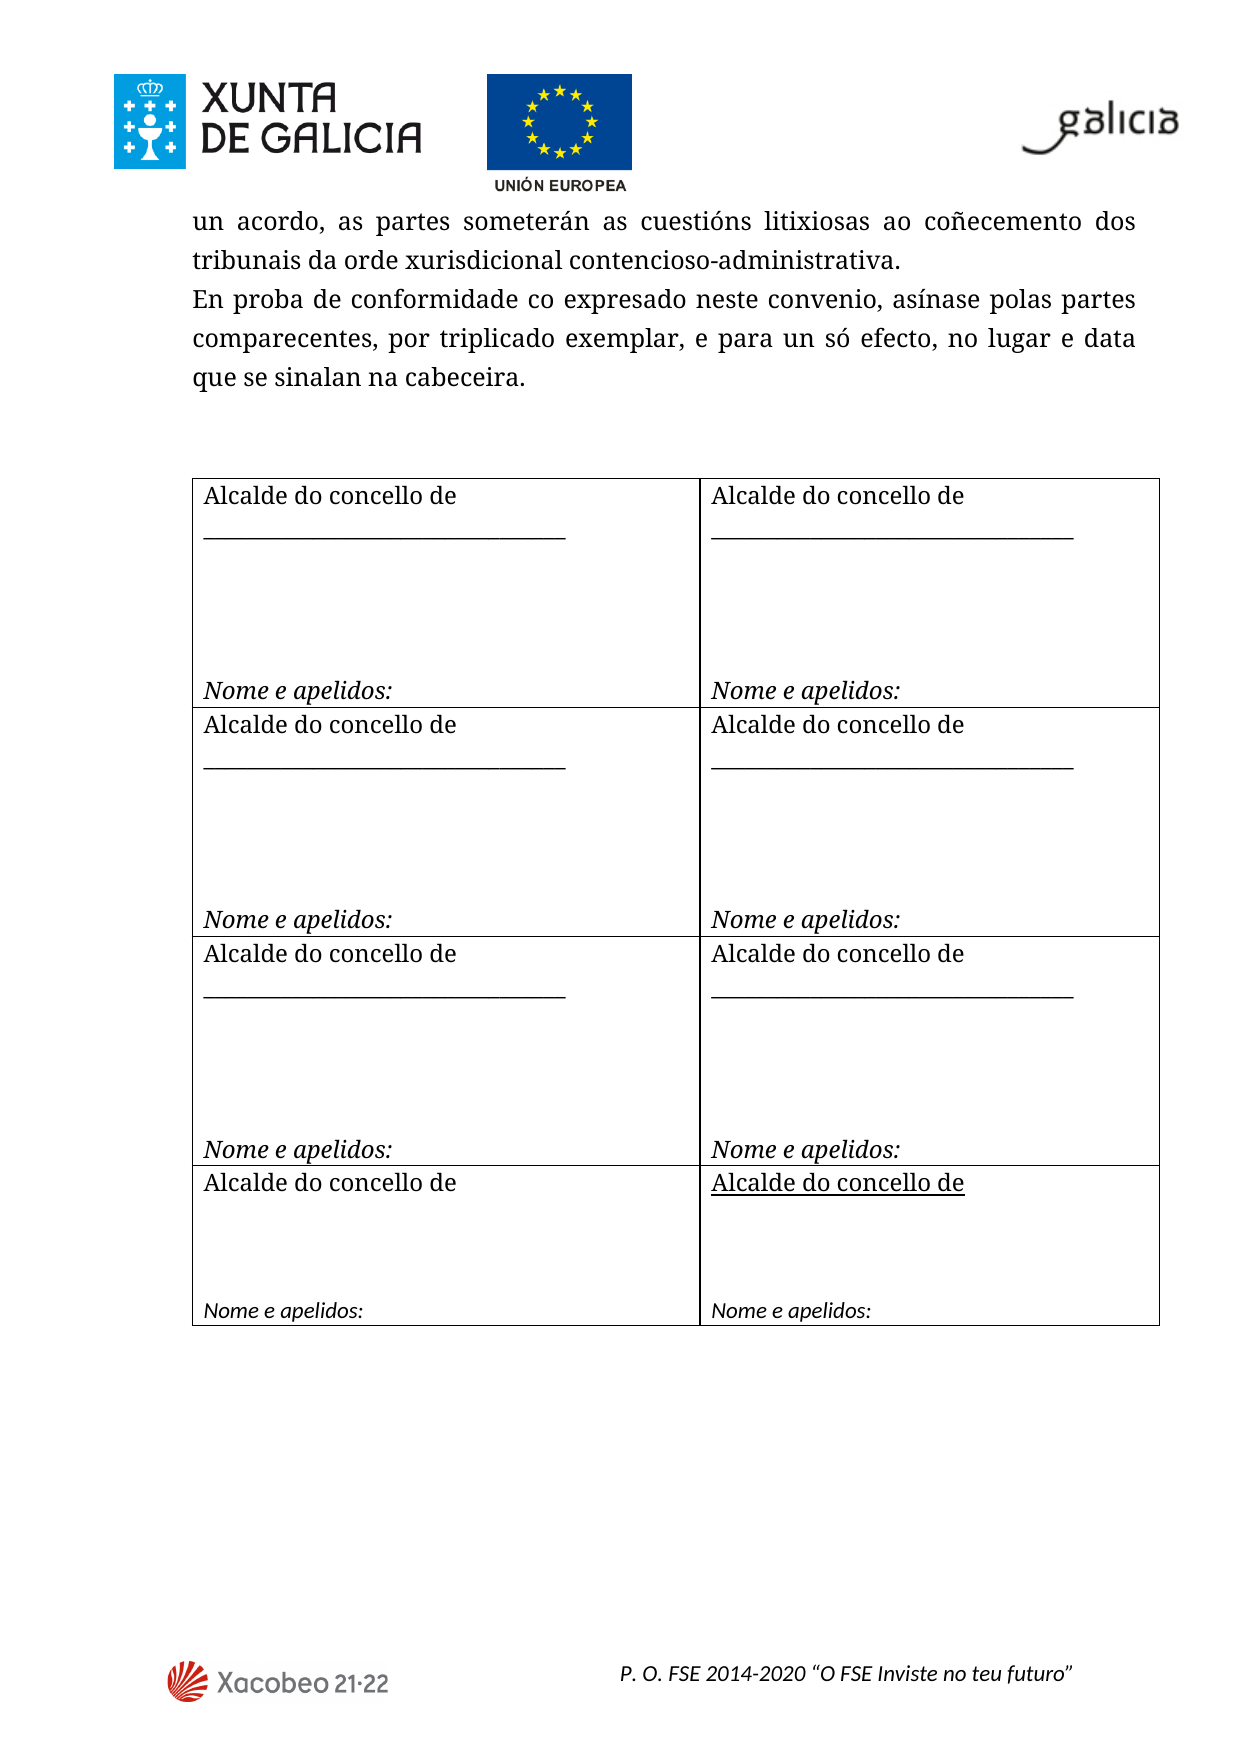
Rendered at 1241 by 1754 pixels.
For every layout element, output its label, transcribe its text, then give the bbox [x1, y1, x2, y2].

table_header Alcalde do concello de _________________________________ Nome e apelidos: [193, 479, 699, 707]
table_cell Alcalde do concello de _________________________________ Nome e apelidos: [193, 937, 699, 1165]
text un acordo, as partes someterán as cuestións litixiosas ao coñecemento dos tribunais da orde xurisdicional contencioso-administrativa. [192, 203, 1137, 276]
table_cell Alcalde do concello de _________________________________ Nome e apelidos: [701, 937, 1159, 1165]
picture [166, 101, 175, 111]
table_cell Alcalde do concello de Nome e apelidos: [701, 1166, 1159, 1325]
picture [167, 1661, 388, 1702]
picture [124, 142, 134, 152]
picture [1000, 76, 1207, 183]
picture [186, 74, 421, 169]
picture [145, 101, 155, 111]
picture [139, 129, 161, 159]
table_cell Alcalde do concello de _________________________________ Nome e apelidos: [193, 708, 699, 936]
table_cell Alcalde do concello de Nome e apelidos: [193, 1166, 699, 1325]
picture [166, 122, 175, 131]
picture [145, 115, 155, 125]
table_header Alcalde do concello de _________________________________ Nome e apelidos: [701, 479, 1159, 707]
picture [166, 142, 175, 152]
picture [124, 122, 134, 131]
picture [124, 101, 134, 111]
text En proba de conformidade co expresado neste convenio, asínase polas partes comparecentes, por triplicado exemplar, e para un só efecto, no lugar e data que se sinalan na cabeceira. [192, 282, 1137, 394]
picture [487, 74, 632, 196]
table_cell Alcalde do concello de _________________________________ Nome e apelidos: [701, 708, 1159, 936]
